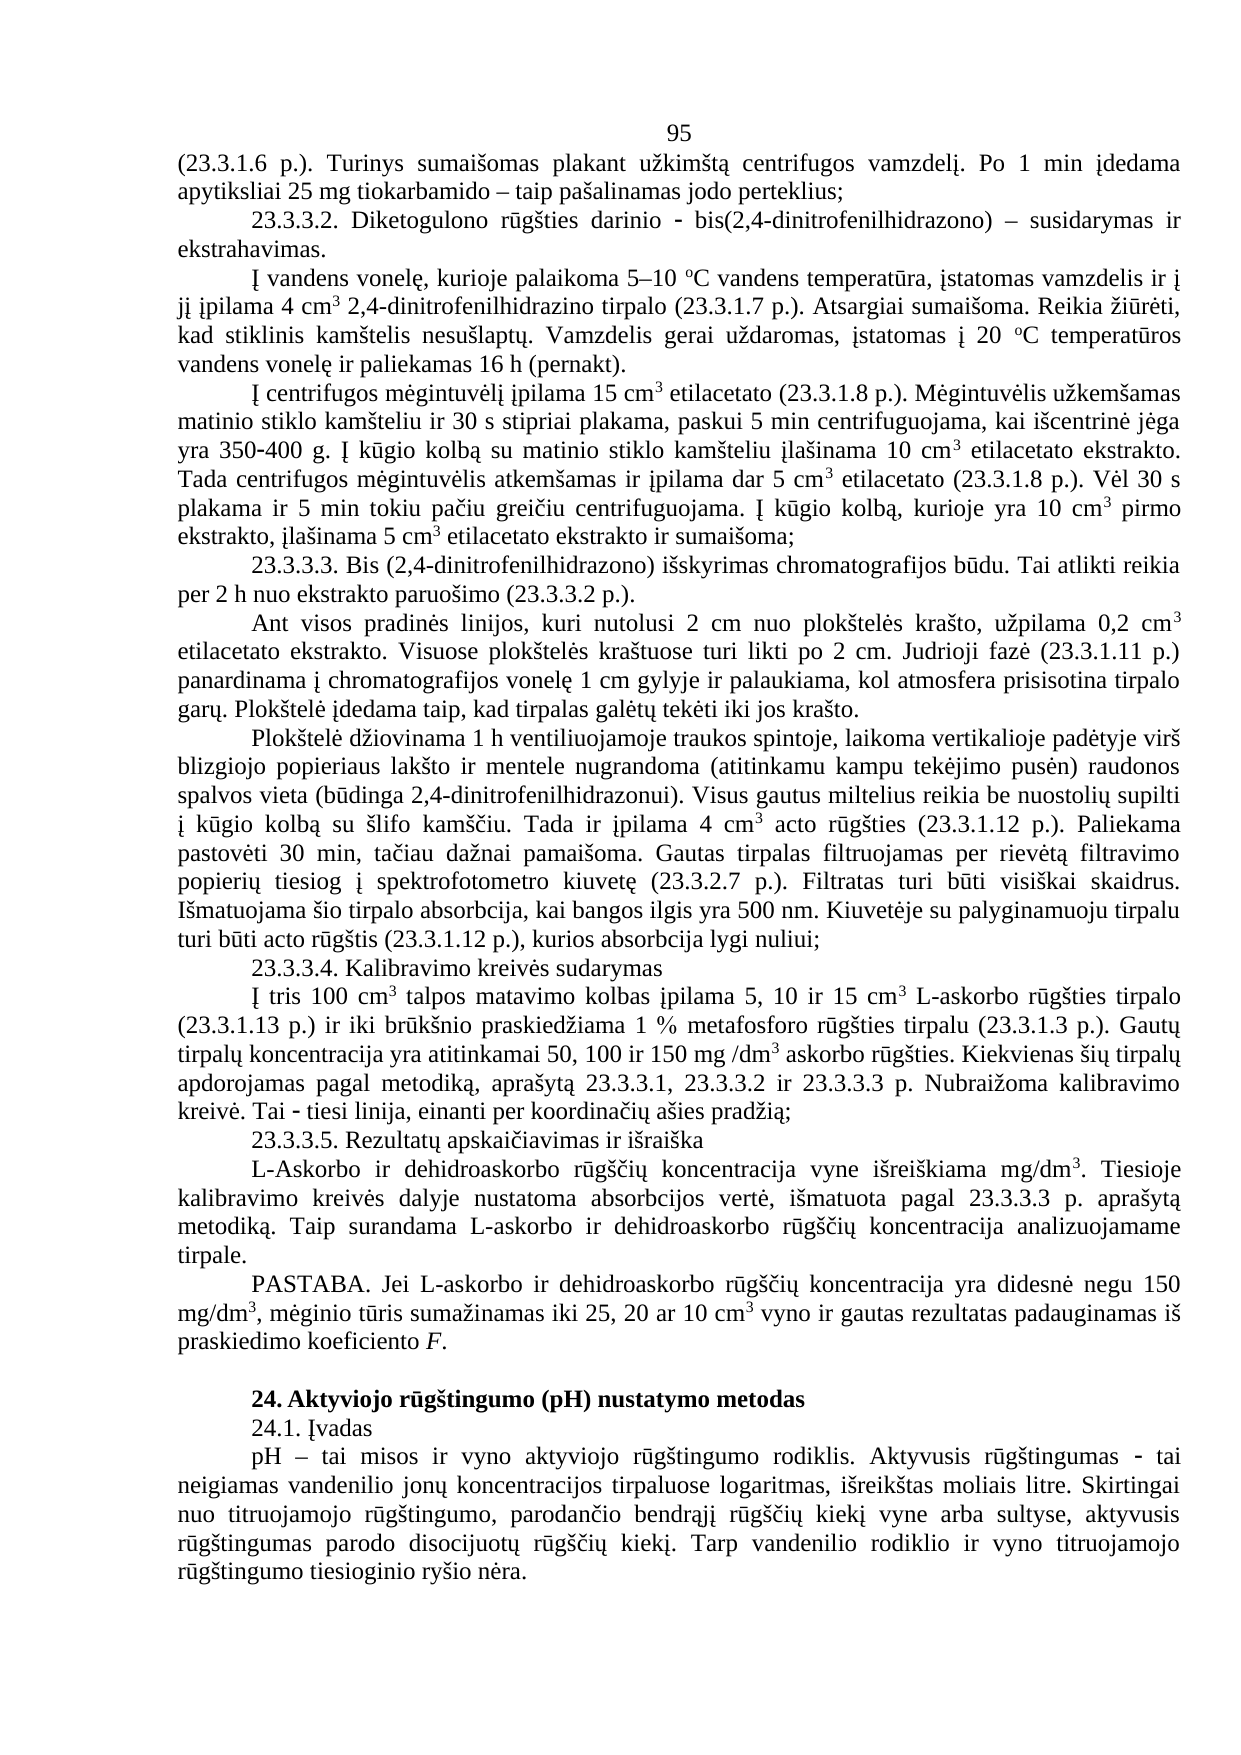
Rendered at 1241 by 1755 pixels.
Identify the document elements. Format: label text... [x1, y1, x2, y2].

text 24.1. Įvadas [177, 1413, 1181, 1441]
text pH – tai misos ir vyno aktyviojo rūgštingumo rodiklis. Aktyvusis rūgštingumas  tai neigiamas vandenilio jonų koncentracijos tirpaluose logaritmas, išreikštas moliais litre. Skirtingai nuo titruojamojo rūgštingumo, parodančio bendrąjį rūgščių kiekį vyne arba sultyse, aktyvusis rūgštingumas parodo disocijuotų rūgščių kiekį. Tarp vandenilio rodiklio ir vyno titruojamojo rūgštingumo tiesioginio ryšio nėra. [177, 1441, 1181, 1585]
text 23.3.3.4. Kalibravimo kreivės sudarymas [177, 953, 1181, 981]
text Į tris 100 cm3 talpos matavimo kolbas įpilama 5, 10 ir 15 cm3 L-askorbo rūgšties tirpalo (23.3.1.13 p.) ir iki brūkšnio praskiedžiama 1  metafosforo rūgšties tirpalu (23.3.1.3 p.). Gautų tirpalų koncentracija yra atitinkamai 50, 100 ir 150 mg /dm3 askorbo rūgšties. Kiekvienas šių tirpalų apdorojamas pagal metodiką, aprašytą 23.3.3.1, 23.3.3.2 ir 23.3.3.3 p. Nubraižoma kalibravimo kreivė. Tai  tiesi linija, einanti per koordinačių ašies pradžią; [177, 981, 1181, 1125]
text (23.3.1.6 p.). Turinys sumaišomas plakant užkimštą centrifugos vamzdelį. Po 1 min įdedama apytiksliai 25 mg tiokarbamido – taip pašalinamas jodo perteklius; [177, 148, 1181, 205]
text PASTABA. Jei L-askorbo ir dehidroaskorbo rūgščių koncentracija yra didesnė negu 150 mg/dm3, mėginio tūris sumažinamas iki 25, 20 ar 10 cm3 vyno ir gautas rezultatas padauginamas iš praskiedimo koeficiento F. [177, 1269, 1181, 1355]
text Ant visos pradinės linijos, kuri nutolusi 2 cm nuo plokštelės krašto, užpilama 0,2 cm3 etilacetato ekstrakto. Visuose plokštelės kraštuose turi likti po 2 cm. Judrioji fazė (23.3.1.11 p.) panardinama į chromatografijos vonelę 1 cm gylyje ir palaukiama, kol atmosfera prisisotina tirpalo garų. Plokštelė įdedama taip, kad tirpalas galėtų tekėti iki jos krašto. [177, 608, 1181, 723]
text 23.3.3.5. Rezultatų apskaičiavimas ir išraiška [177, 1125, 1181, 1154]
text Į vandens vonelę, kurioje palaikoma 5–10 oC vandens temperatūra, įstatomas vamzdelis ir į jį įpilama 4 cm3 2,4-dinitrofenilhidrazino tirpalo (23.3.1.7 p.). Atsargiai sumaišoma. Reikia žiūrėti, kad stiklinis kamštelis nesušlaptų. Vamzdelis gerai uždaromas, įstatomas į 20 oC temperatūros vandens vonelę ir paliekamas 16 h (pernakt). [177, 263, 1181, 378]
text Plokštelė džiovinama 1 h ventiliuojamoje traukos spintoje, laikoma vertikalioje padėtyje virš blizgiojo popieriaus lakšto ir mentele nugrandoma (atitinkamu kampu tekėjimo pusėn) raudonos spalvos vieta (būdinga 2,4-dinitrofenilhidrazonui). Visus gautus miltelius reikia be nuostolių supilti į kūgio kolbą su šlifo kamščiu. Tada ir įpilama 4 cm3 acto rūgšties (23.3.1.12 p.). Paliekama pastovėti 30 min, tačiau dažnai pamaišoma. Gautas tirpalas filtruojamas per rievėtą filtravimo popierių tiesiog į spektrofotometro kiuvetę (23.3.2.7 p.). Filtratas turi būti visiškai skaidrus. Išmatuojama šio tirpalo absorbcija, kai bangos ilgis yra 500 nm. Kiuvetėje su palyginamuoju tirpalu turi būti acto rūgštis (23.3.1.12 p.), kurios absorbcija lygi nuliui; [177, 723, 1181, 953]
text 23.3.3.3. Bis (2,4-dinitrofenilhidrazono) išskyrimas chromatografijos būdu. Tai atlikti reikia per 2 h nuo ekstrakto paruošimo (23.3.3.2 p.). [177, 550, 1181, 608]
text Į centrifugos mėgintuvėlį įpilama 15 cm3 etilacetato (23.3.1.8 p.). Mėgintuvėlis užkemšamas matinio stiklo kamšteliu ir 30 s stipriai plakama, paskui 5 min centrifuguojama, kai išcentrinė jėga yra 350400 g. Į kūgio kolbą su matinio stiklo kamšteliu įlašinama 10 cm3 etilacetato ekstrakto. Tada centrifugos mėgintuvėlis atkemšamas ir įpilama dar 5 cm3 etilacetato (23.3.1.8 p.). Vėl 30 s plakama ir 5 min tokiu pačiu greičiu centrifuguojama. Į kūgio kolbą, kurioje yra 10 cm3 pirmo ekstrakto, įlašinama 5 cm3 etilacetato ekstrakto ir sumaišoma; [177, 378, 1181, 550]
text 23.3.3.2. Diketogulono rūgšties darinio  bis(2,4-dinitrofenilhidrazono) – susidarymas ir ekstrahavimas. [177, 205, 1181, 263]
text L-Askorbo ir dehidroaskorbo rūgščių koncentracija vyne išreiškiama mg/dm3. Tiesioje kalibravimo kreivės dalyje nustatoma absorbcijos vertė, išmatuota pagal 23.3.3.3 p. aprašytą metodiką. Taip surandama L-askorbo ir dehidroaskorbo rūgščių koncentracija analizuojamame tirpale. [177, 1154, 1181, 1269]
text 24. Aktyviojo rūgštingumo (pH) nustatymo metodas [177, 1384, 1181, 1413]
